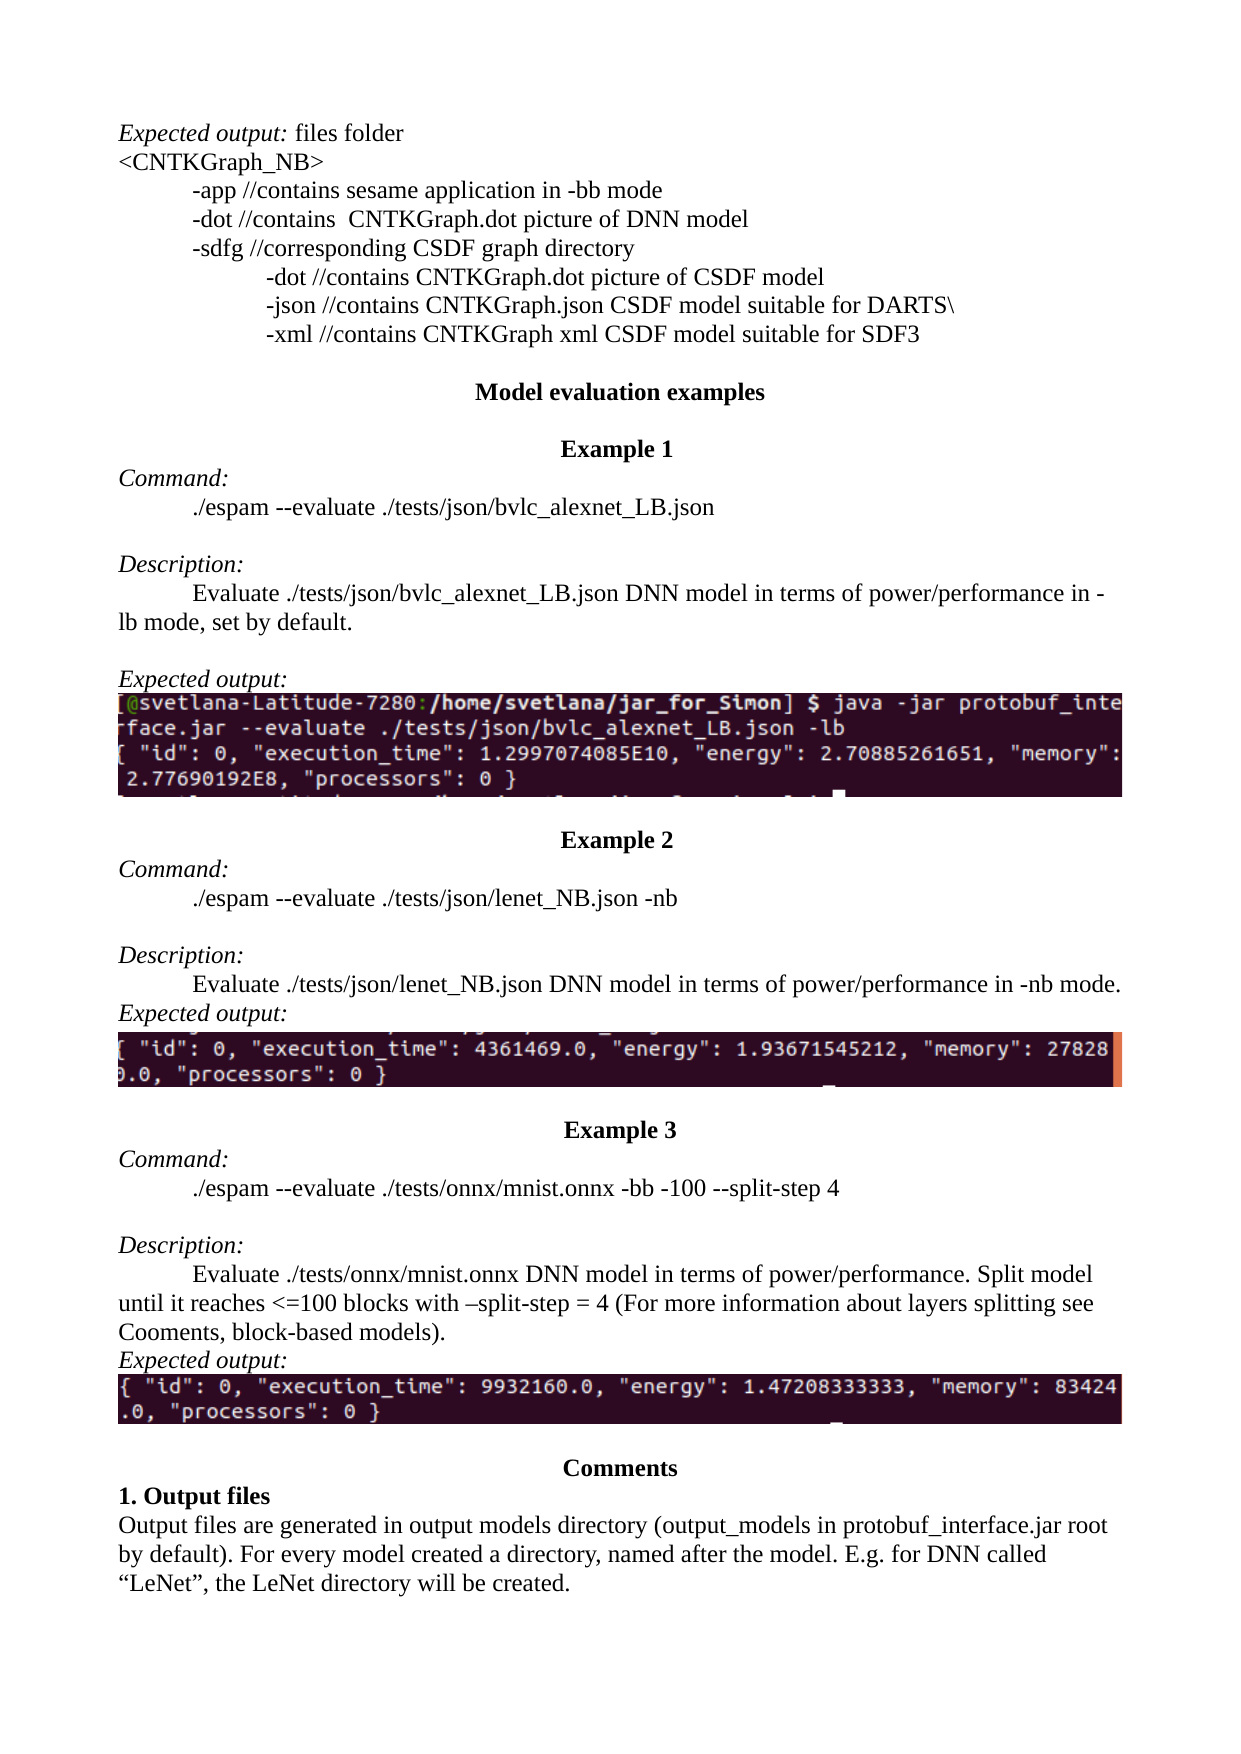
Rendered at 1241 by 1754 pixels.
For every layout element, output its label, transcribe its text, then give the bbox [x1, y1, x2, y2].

text -json //contains CNTKGraph.json CSDF model suitable for DARTS\ [118, 291, 1122, 319]
text Evaluate ./tests/onnx/mnist.onnx DNN model in terms of power/performance. Split model until it reaches <=100 blocks with –split-step = 4 (For more information about layers splitting see Cooments, block-based models). [118, 1259, 1122, 1345]
text Expected output: files folder [118, 118, 1122, 147]
picture [118, 1032, 1123, 1087]
text Evaluate ./tests/json/bvlc_alexnet_LB.json DNN model in terms of power/performance in -lb mode, set by default. [118, 578, 1122, 636]
text Description: [118, 1230, 1122, 1259]
text Model evaluation examples [118, 377, 1122, 406]
text Command: [118, 463, 1122, 492]
text Example 1 [118, 434, 1122, 463]
text Expected output: [118, 998, 1122, 1027]
text Comments [118, 1453, 1122, 1481]
text Expected output: [118, 664, 1122, 693]
text Example 3 [118, 1115, 1122, 1144]
text Command: [118, 854, 1122, 883]
picture [118, 1374, 1123, 1424]
text ./espam --evaluate ./tests/json/lenet_NB.json -nb [118, 883, 1122, 912]
text -dot //contains CNTKGraph.dot picture of DNN model [118, 204, 1122, 233]
picture [118, 693, 1123, 797]
text <CNTKGraph_NB> [118, 147, 1122, 176]
text Evaluate ./tests/json/lenet_NB.json DNN model in terms of power/performance in -nb mode. [118, 969, 1122, 998]
text -app //contains sesame application in -bb mode [118, 176, 1122, 204]
text Description: [118, 549, 1122, 578]
text 1. Output files [118, 1481, 1122, 1510]
text Command: [118, 1144, 1122, 1173]
text Expected output: [118, 1345, 1122, 1374]
text Output files are generated in output models directory (output_models in protobuf_interface.jar root by default). For every model created a directory, named after the model. E.g. for DNN called “LeNet”, the LeNet directory will be created. [118, 1510, 1122, 1596]
text -xml //contains CNTKGraph xml CSDF model suitable for SDF3 [118, 319, 1122, 348]
text Example 2 [118, 825, 1122, 854]
text ./espam --evaluate ./tests/onnx/mnist.onnx -bb -100 --split-step 4 [118, 1173, 1122, 1202]
text -sdfg //corresponding CSDF graph directory [118, 233, 1122, 262]
text -dot //contains CNTKGraph.dot picture of CSDF model [118, 262, 1122, 291]
text ./espam --evaluate ./tests/json/bvlc_alexnet_LB.json [118, 492, 1122, 521]
text Description: [118, 940, 1122, 969]
